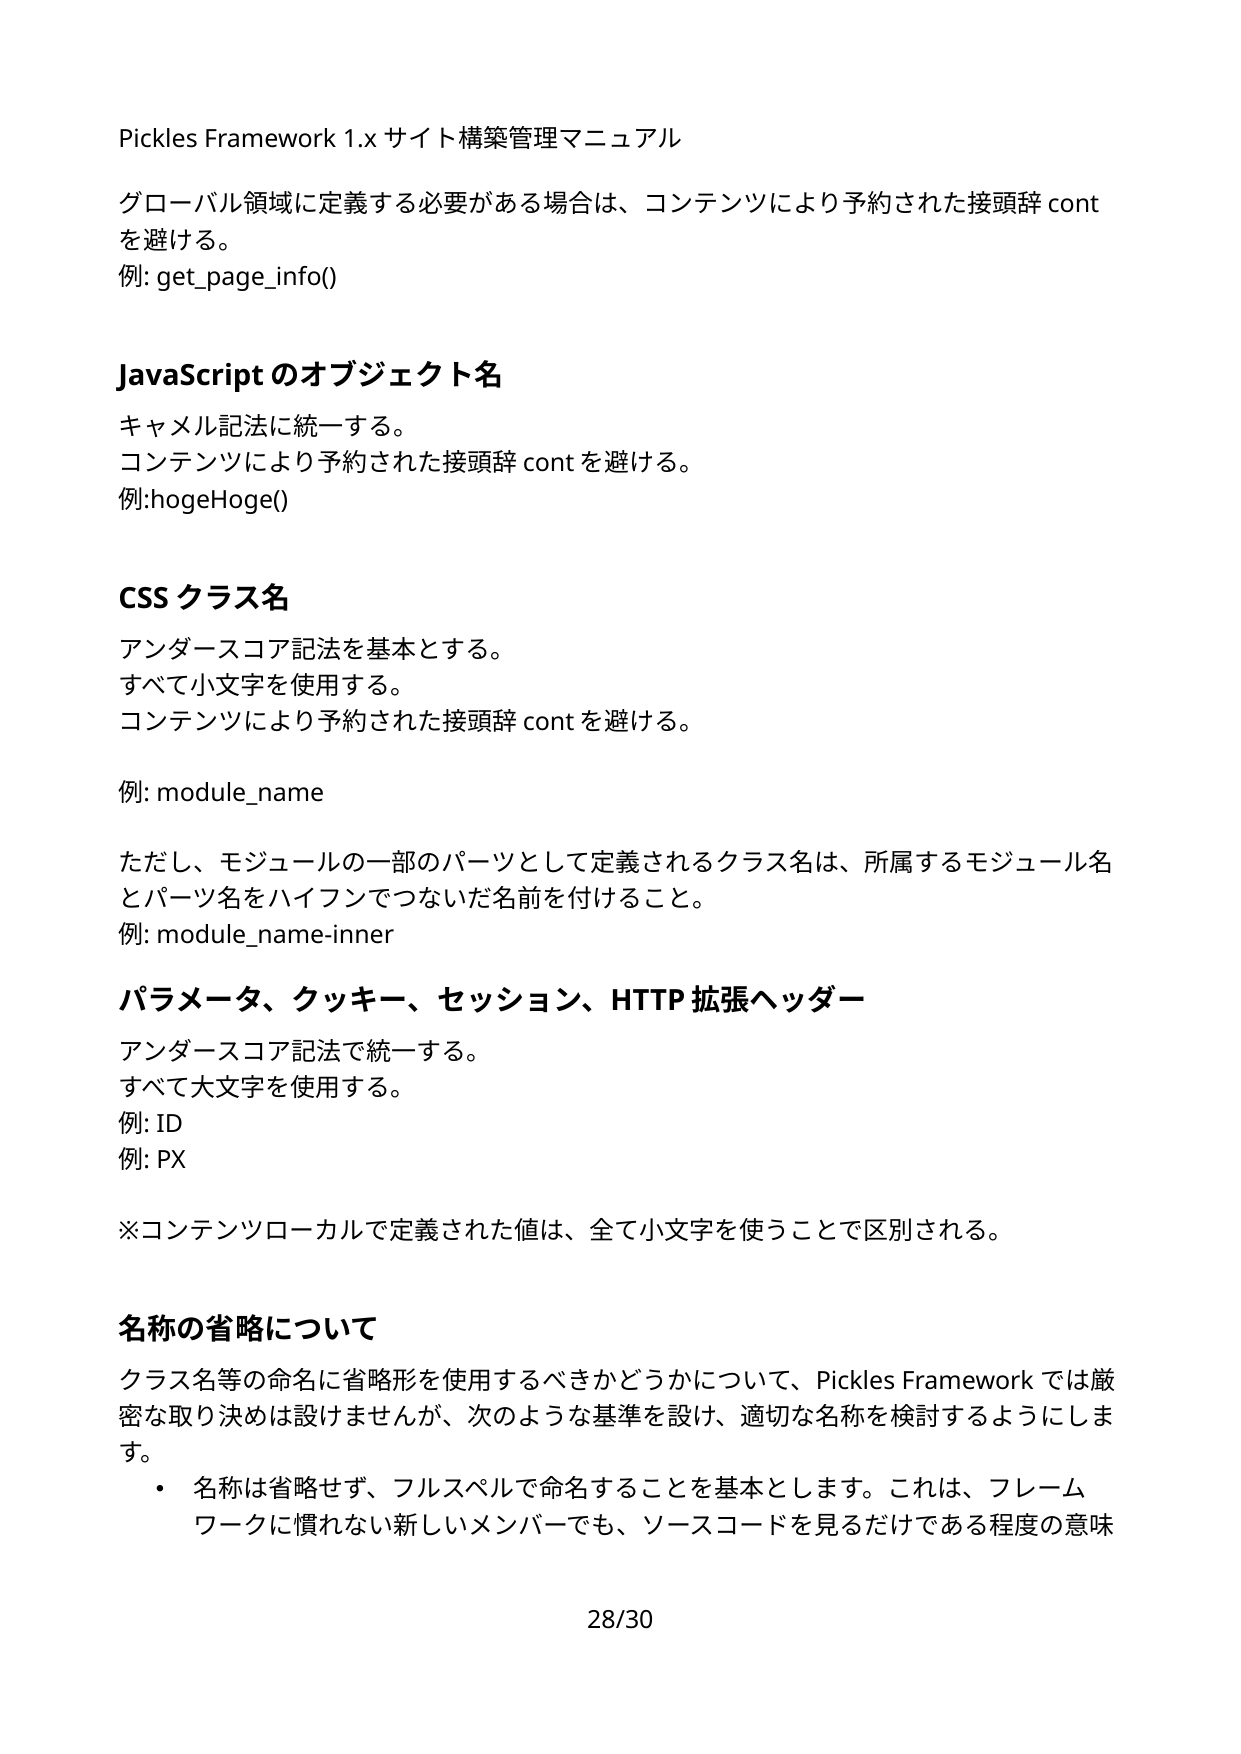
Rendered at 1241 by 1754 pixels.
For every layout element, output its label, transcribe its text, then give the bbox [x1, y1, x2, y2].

text 例: module_name [118, 772, 1122, 808]
list 名称は省略せず、フルスペルで命名することを基本とします。これは、フレームワークに慣れない新しいメンバーでも、ソースコードを見るだけである程度の意味 [156, 1469, 1122, 1541]
text 例: PX [118, 1140, 1122, 1176]
text ただし、モジュールの一部のパーツとして定義されるクラス名は、所属するモジュール名とパーツ名をハイフンでつないだ名前を付けること。 [118, 842, 1122, 915]
text 例: module_name-inner [118, 915, 1122, 951]
text 例:hogeHoge() [118, 479, 1122, 515]
subtitle パラメータ、クッキー、セッション、HTTP拡張ヘッダー [118, 976, 1122, 1018]
text すべて大文字を使用する。 [118, 1067, 1122, 1103]
text すべて小文字を使用する。 [118, 666, 1122, 702]
text コンテンツにより予約された接頭辞contを避ける。 [118, 702, 1122, 738]
text 例: get_page_info() [118, 256, 1122, 293]
text アンダースコア記法で統一する。 [118, 1031, 1122, 1067]
text コンテンツにより予約された接頭辞contを避ける。 [118, 443, 1122, 479]
text クラス名等の命名に省略形を使用するべきかどうかについて、Pickles Framework では厳密な取り決めは設けませんが、次のような基準を設け、適切な名称を検討するようにします。 [118, 1360, 1122, 1469]
text ※コンテンツローカルで定義された値は、全て小文字を使うことで区別される。 [118, 1210, 1122, 1246]
text グローバル領域に定義する必要がある場合は、コンテンツにより予約された接頭辞contを避ける。 [118, 184, 1122, 256]
text 例: ID [118, 1103, 1122, 1140]
subtitle 名称の省略について [118, 1305, 1122, 1348]
subtitle JavaScriptのオブジェクト名 [118, 352, 1122, 394]
text キャメル記法に統一する。 [118, 407, 1122, 443]
text アンダースコア記法を基本とする。 [118, 629, 1122, 666]
subtitle CSSクラス名 [118, 574, 1122, 617]
